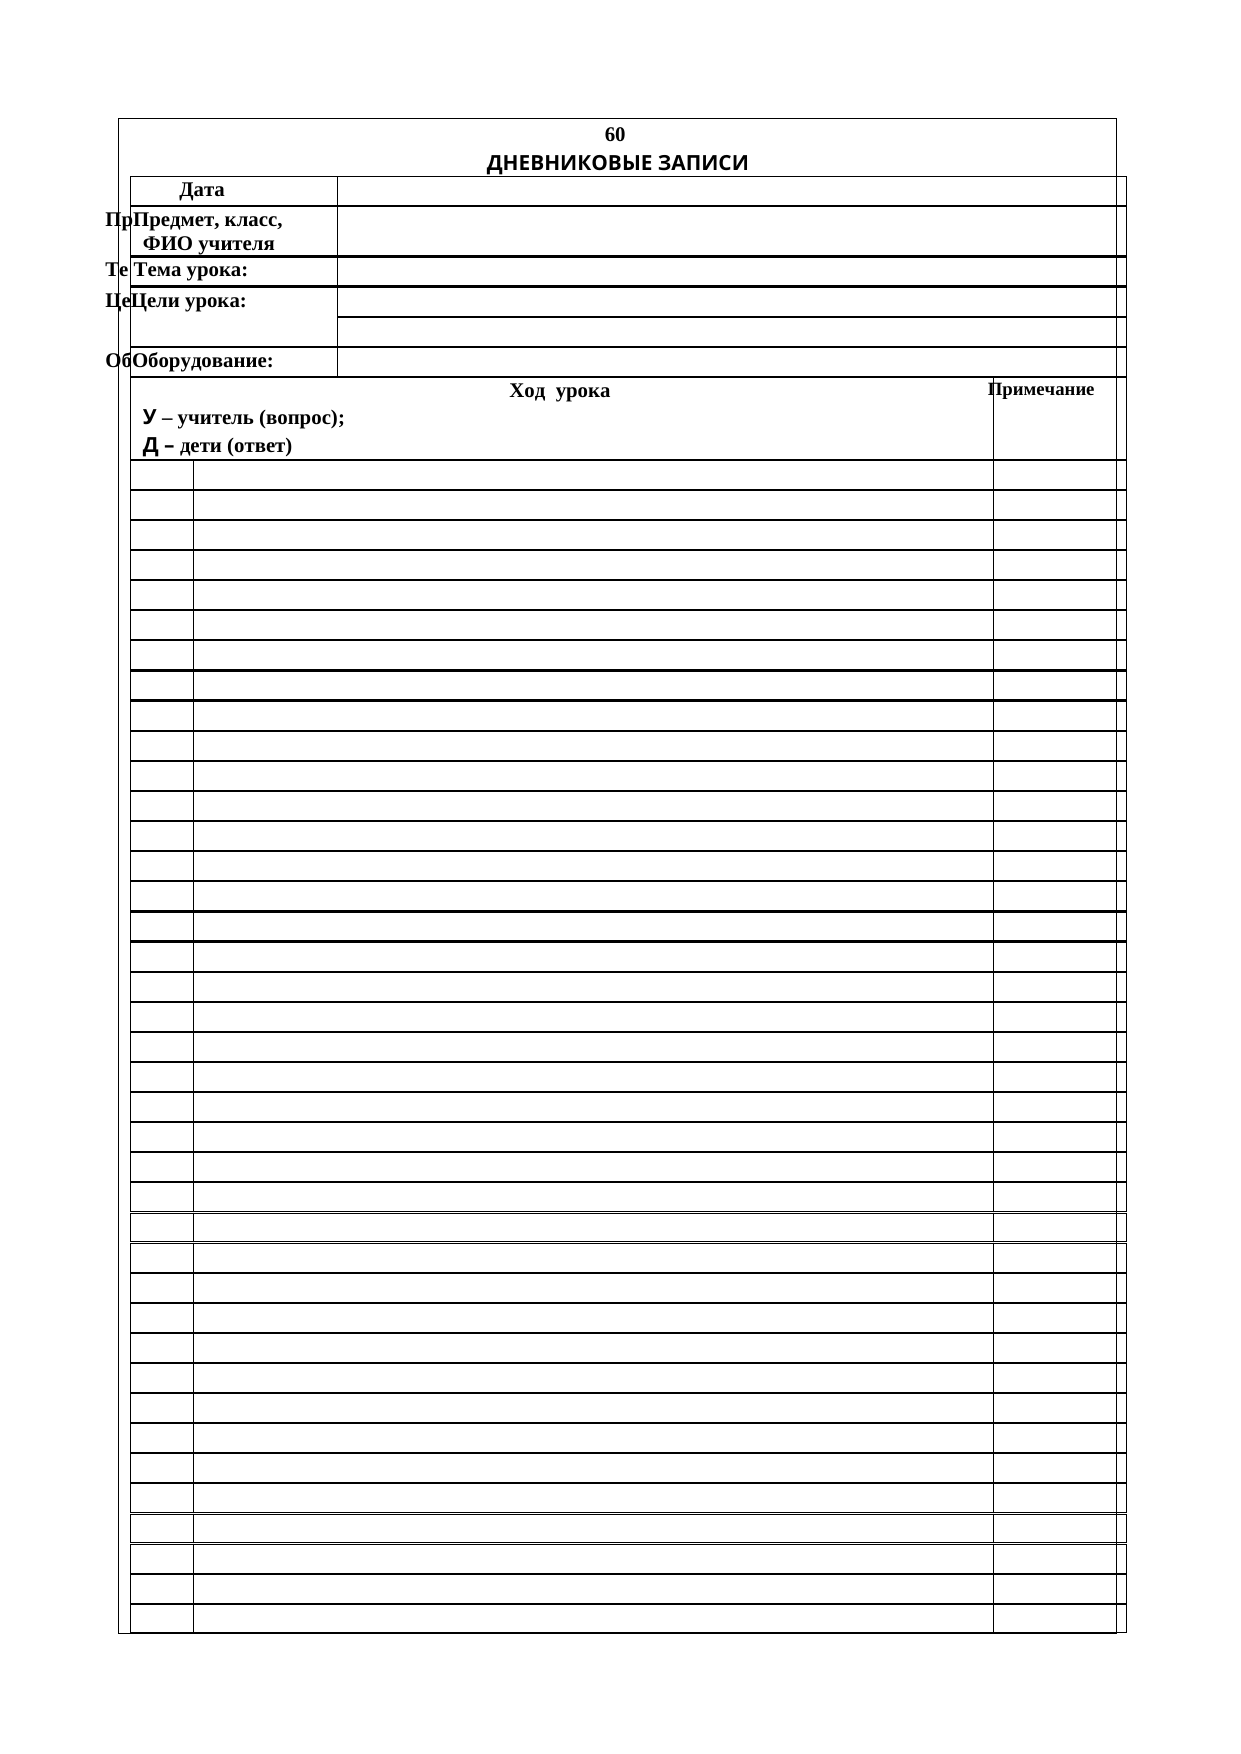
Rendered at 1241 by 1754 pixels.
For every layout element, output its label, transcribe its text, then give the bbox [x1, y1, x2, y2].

table_cell [994, 1424, 1116, 1452]
table_cell [131, 1364, 193, 1392]
table_cell [194, 792, 993, 820]
table_cell [131, 1515, 193, 1542]
table_cell [131, 1003, 193, 1031]
table_cell [194, 943, 993, 971]
table_cell [131, 461, 193, 489]
table_cell [131, 1153, 193, 1181]
table_cell [194, 1484, 993, 1512]
table_cell [131, 882, 193, 910]
table_cell [994, 491, 1116, 519]
table_cell [994, 1484, 1116, 1512]
table_cell [338, 348, 1116, 376]
table_cell [194, 1274, 993, 1302]
table_cell [131, 521, 193, 549]
table_cell [338, 258, 1116, 285]
table_cell [131, 732, 193, 760]
table_cell [194, 732, 993, 760]
table_cell [131, 792, 193, 820]
table_cell [994, 1545, 1116, 1573]
table_cell [994, 732, 1116, 760]
table_cell [131, 1244, 193, 1272]
table_cell [194, 581, 993, 609]
table_cell [131, 1605, 193, 1632]
table_cell [194, 1605, 993, 1632]
table_cell [194, 551, 993, 579]
table_cell [131, 1183, 193, 1211]
table_cell [994, 822, 1116, 850]
table_cell [194, 672, 993, 699]
table_cell [194, 1063, 993, 1091]
table_cell [131, 641, 193, 669]
table_cell [194, 1244, 993, 1272]
table_cell [131, 1123, 193, 1151]
table_cell [194, 973, 993, 1001]
table_cell [994, 702, 1116, 730]
table_cell [194, 1515, 993, 1542]
table_cell [994, 1605, 1116, 1632]
table_cell [131, 852, 193, 880]
table_cell [131, 1575, 193, 1603]
table_cell [338, 318, 1116, 346]
table_cell [194, 1424, 993, 1452]
table_cell [131, 822, 193, 850]
table_cell [131, 1545, 193, 1573]
table_cell [194, 521, 993, 549]
table_cell [131, 581, 193, 609]
table_cell [194, 1033, 993, 1061]
table_cell [194, 1575, 993, 1603]
table_cell [338, 207, 1116, 255]
table_cell [131, 551, 193, 579]
table_cell [194, 702, 993, 730]
table_cell [994, 1334, 1116, 1362]
table_cell [194, 611, 993, 639]
table_cell [194, 641, 993, 669]
table_cell [131, 1334, 193, 1362]
table_cell [194, 1304, 993, 1332]
table_cell [994, 1364, 1116, 1392]
table_cell [994, 1093, 1116, 1121]
table_cell [194, 1394, 993, 1422]
table_cell [194, 491, 993, 519]
table_cell Примечание [994, 378, 1116, 459]
table_cell [994, 1515, 1116, 1542]
table_cell Те Тема урока: [131, 258, 337, 285]
table_cell [994, 1394, 1116, 1422]
table_header Дата [131, 177, 337, 205]
table_cell [994, 641, 1116, 669]
table_cell [994, 913, 1116, 940]
table_cell 60 ДНЕВНИКОВЫЕ ЗАПИСИ [119, 119, 1116, 1633]
table_cell [194, 1183, 993, 1211]
table_cell [131, 491, 193, 519]
table_cell [131, 913, 193, 940]
table_cell [194, 1364, 993, 1392]
table_cell ПрПредмет, класс, ФИО учителя [131, 207, 337, 255]
table_cell ЦеЦели урока: [131, 288, 337, 346]
table_cell [994, 1274, 1116, 1302]
table_cell [131, 672, 193, 699]
table_cell [131, 1274, 193, 1302]
table_cell [194, 1214, 993, 1241]
table_cell Ход урока У – учитель (вопрос); Д – дети (ответ) [131, 378, 993, 459]
table_cell [131, 1214, 193, 1241]
table_cell [994, 1153, 1116, 1181]
table_cell [994, 792, 1116, 820]
table_cell [994, 1003, 1116, 1031]
table_cell [994, 1214, 1116, 1241]
table_cell [131, 611, 193, 639]
table_cell [994, 672, 1116, 699]
table_cell [131, 1033, 193, 1061]
table_cell ОбОборудование: [131, 348, 337, 376]
table_cell [131, 973, 193, 1001]
table_cell [194, 882, 993, 910]
table_cell [194, 852, 993, 880]
table_cell [994, 611, 1116, 639]
table_cell [131, 1093, 193, 1121]
table_cell [194, 913, 993, 940]
table_cell [338, 288, 1116, 316]
table_cell [194, 1334, 993, 1362]
table_cell [994, 551, 1116, 579]
table_cell [194, 1545, 993, 1573]
table_cell [131, 1304, 193, 1332]
table_cell [194, 1093, 993, 1121]
table_cell [994, 1575, 1116, 1603]
table_cell [194, 1003, 993, 1031]
table_cell [194, 762, 993, 790]
table_cell [994, 1063, 1116, 1091]
table_cell [994, 521, 1116, 549]
table_cell [131, 702, 193, 730]
table_cell [194, 1153, 993, 1181]
table_cell [994, 762, 1116, 790]
table_header [338, 177, 1116, 205]
table_cell [131, 1454, 193, 1482]
table_cell [994, 581, 1116, 609]
table_cell [194, 461, 993, 489]
table_cell [994, 461, 1116, 489]
table_cell [994, 852, 1116, 880]
table_cell [131, 1063, 193, 1091]
table_cell [131, 762, 193, 790]
table_cell [994, 1244, 1116, 1272]
table_cell [131, 1394, 193, 1422]
table_cell [131, 943, 193, 971]
table_cell [194, 1454, 993, 1482]
table_cell [994, 943, 1116, 971]
table_cell [994, 1183, 1116, 1211]
table_cell [131, 1484, 193, 1512]
table_cell [994, 1304, 1116, 1332]
table_cell [994, 973, 1116, 1001]
table_cell [994, 1454, 1116, 1482]
table_cell [131, 1424, 193, 1452]
table_cell [994, 882, 1116, 910]
table_cell [194, 1123, 993, 1151]
table_cell [994, 1123, 1116, 1151]
table_cell [994, 1033, 1116, 1061]
table_cell [194, 822, 993, 850]
